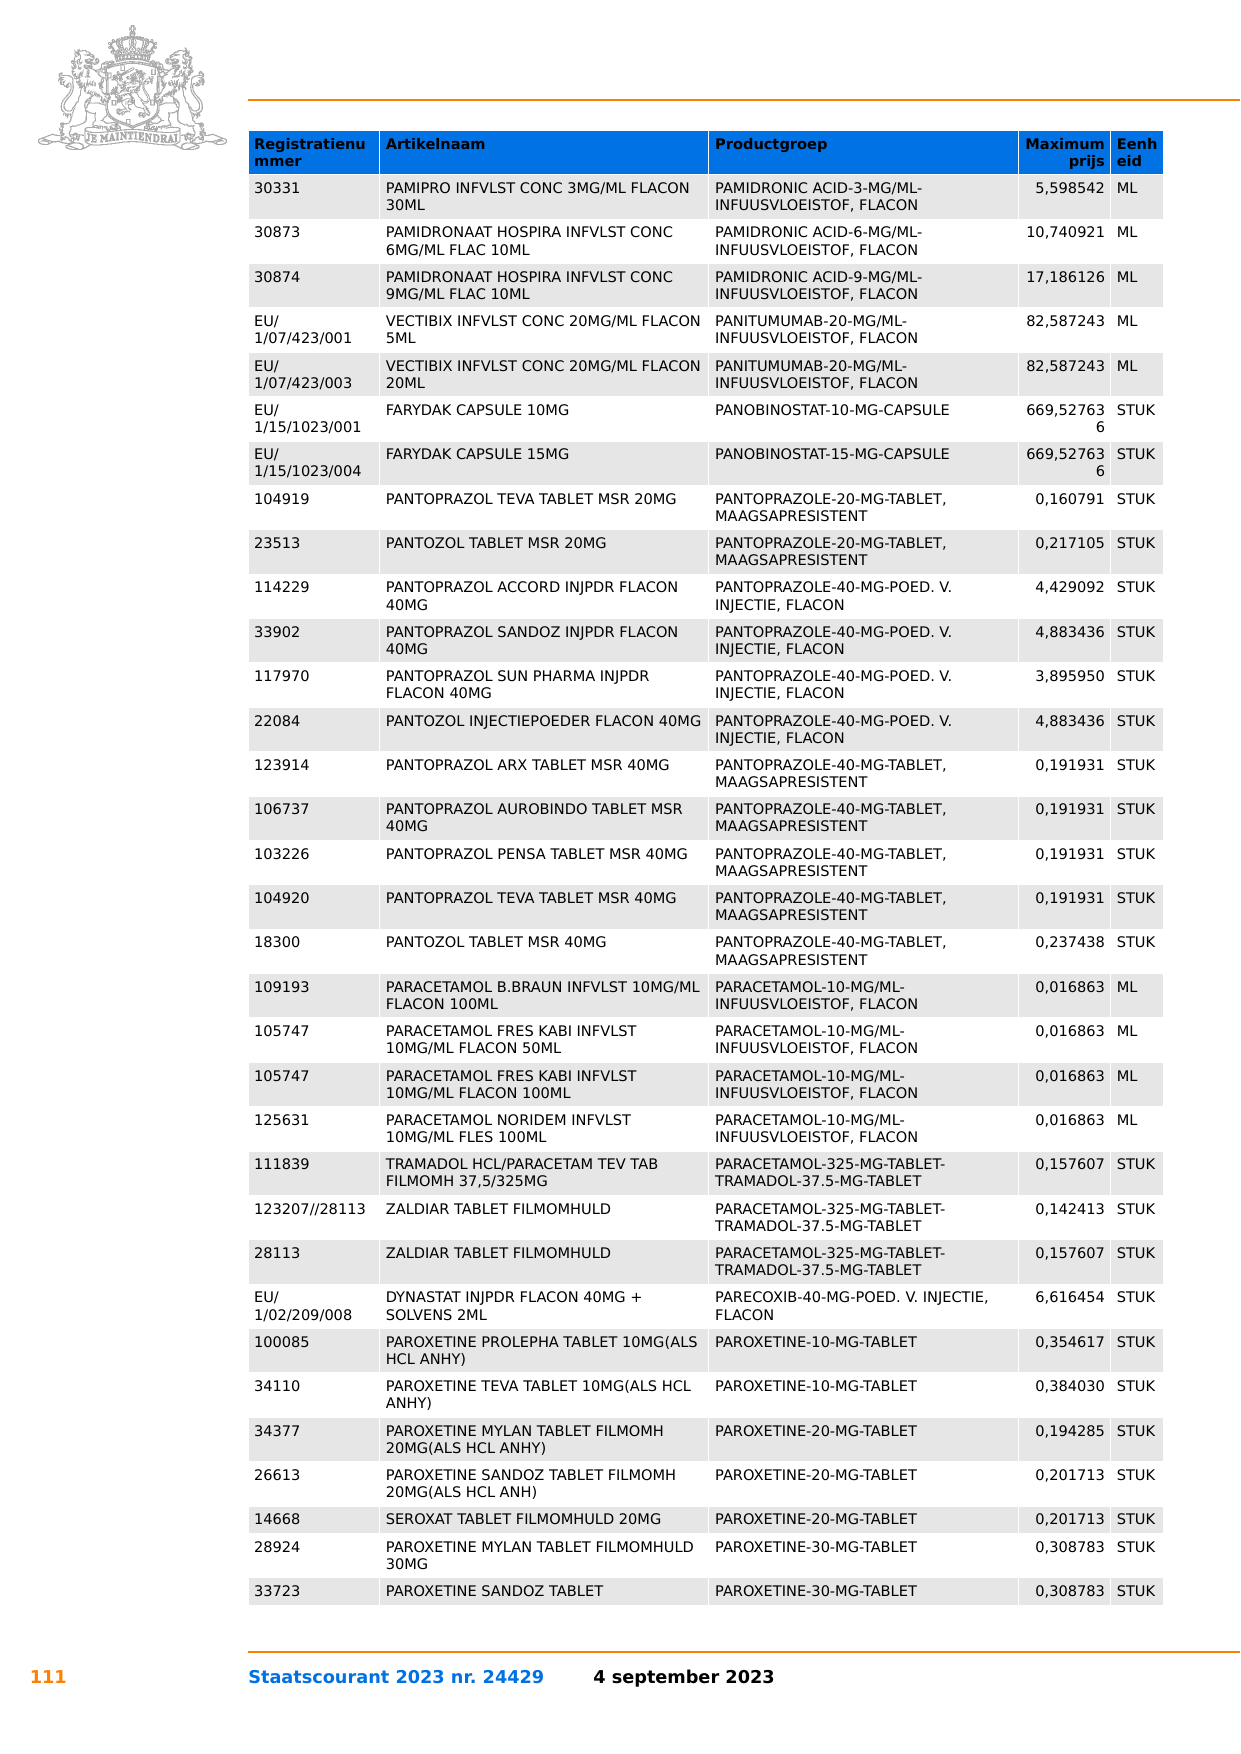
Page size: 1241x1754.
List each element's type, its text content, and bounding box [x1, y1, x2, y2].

table_cell 33902 [249, 619, 379, 662]
table_cell STUK [1111, 575, 1163, 618]
table_cell STUK [1111, 1196, 1163, 1239]
table_cell 33723 [249, 1578, 379, 1605]
table_cell STUK [1111, 1462, 1163, 1506]
table_cell 0,191931 [1019, 841, 1110, 884]
table_cell SEROXAT TABLET FILMOMHULD 20MG [380, 1507, 708, 1533]
table_cell STUK [1111, 1534, 1163, 1577]
table_cell PAROXETINE MYLAN TABLET FILMOMHULD 30MG [380, 1534, 708, 1577]
table_cell PANTOPRAZOLE-40-MG-TABLET, MAAGSAPRESISTENT [709, 797, 1018, 840]
table_cell PAROXETINE SANDOZ TABLET [380, 1578, 708, 1605]
table_cell 30873 [249, 220, 379, 263]
table_cell 0,217105 [1019, 530, 1110, 574]
table_cell 104919 [249, 486, 379, 529]
table_cell PARACETAMOL-325-MG-TABLET-TRAMADOL-37.5-MG-TABLET [709, 1196, 1018, 1239]
table_cell 3,895950 [1019, 664, 1110, 707]
table_cell STUK [1111, 1374, 1163, 1417]
table_cell 104920 [249, 885, 379, 929]
table_cell 106737 [249, 797, 379, 840]
table_cell 0,308783 [1019, 1534, 1110, 1577]
table_cell 123914 [249, 752, 379, 796]
table_cell STUK [1111, 1152, 1163, 1195]
table_cell PAMIDRONIC ACID-9-MG/ML-INFUUSVLOEISTOF, FLACON [709, 264, 1018, 307]
table_cell 0,016863 [1019, 1063, 1110, 1106]
table_cell STUK [1111, 708, 1163, 751]
picture [38, 25, 227, 150]
table_cell 0,157607 [1019, 1152, 1110, 1195]
table_cell 34377 [249, 1418, 379, 1461]
table_cell STUK [1111, 841, 1163, 884]
table_cell DYNASTAT INJPDR FLACON 40MG + SOLVENS 2ML [380, 1285, 708, 1328]
table_cell PANITUMUMAB-20-MG/ML-INFUUSVLOEISTOF, FLACON [709, 309, 1018, 352]
table_cell STUK [1111, 797, 1163, 840]
table_cell 30874 [249, 264, 379, 307]
table_cell PAROXETINE-30-MG-TABLET [709, 1578, 1018, 1605]
table_cell PARACETAMOL-325-MG-TABLET-TRAMADOL-37.5-MG-TABLET [709, 1240, 1018, 1284]
table_cell 103226 [249, 841, 379, 884]
table_cell PAROXETINE SANDOZ TABLET FILMOMH 20MG(ALS HCL ANH) [380, 1462, 708, 1506]
table_cell PANTOPRAZOLE-40-MG-TABLET, MAAGSAPRESISTENT [709, 930, 1018, 973]
table_cell TRAMADOL HCL/PARACETAM TEV TAB FILMOMH 37,5/325MG [380, 1152, 708, 1195]
table_cell VECTIBIX INFVLST CONC 20MG/ML FLACON 20ML [380, 353, 708, 396]
table_cell PAMIDRONIC ACID-6-MG/ML-INFUUSVLOEISTOF, FLACON [709, 220, 1018, 263]
table_cell PANTOPRAZOLE-40-MG-POED. V. INJECTIE, FLACON [709, 575, 1018, 618]
table_cell STUK [1111, 1578, 1163, 1605]
table_cell STUK [1111, 752, 1163, 796]
table_cell PARACETAMOL FRES KABI INFVLST 10MG/ML FLACON 50ML [380, 1019, 708, 1062]
table_cell 114229 [249, 575, 379, 618]
table_cell 28924 [249, 1534, 379, 1577]
table_cell 0,237438 [1019, 930, 1110, 973]
table_cell PANTOPRAZOLE-40-MG-POED. V. INJECTIE, FLACON [709, 619, 1018, 662]
table_cell 0,016863 [1019, 1019, 1110, 1062]
table_cell PAMIDRONAAT HOSPIRA INFVLST CONC 9MG/ML FLAC 10ML [380, 264, 708, 307]
table_cell PAMIPRO INFVLST CONC 3MG/ML FLACON 30ML [380, 175, 708, 219]
table_cell STUK [1111, 885, 1163, 929]
table_cell STUK [1111, 530, 1163, 574]
table_cell ML [1111, 1107, 1163, 1151]
table_cell PANTOZOL TABLET MSR 40MG [380, 930, 708, 973]
table_cell 18300 [249, 930, 379, 973]
table_cell 125631 [249, 1107, 379, 1151]
table_cell 26613 [249, 1462, 379, 1506]
table_cell 6,616454 [1019, 1285, 1110, 1328]
table_cell PANTOPRAZOLE-40-MG-TABLET, MAAGSAPRESISTENT [709, 752, 1018, 796]
table_cell STUK [1111, 930, 1163, 973]
table_cell PANOBINOSTAT-15-MG-CAPSULE [709, 442, 1018, 485]
table_cell ML [1111, 1063, 1163, 1106]
table_cell 34110 [249, 1374, 379, 1417]
table_cell 22084 [249, 708, 379, 751]
table_cell PAROXETINE-20-MG-TABLET [709, 1507, 1018, 1533]
table_cell ML [1111, 264, 1163, 307]
table_cell 28113 [249, 1240, 379, 1284]
table_header Eenheid [1111, 131, 1163, 174]
table_cell 23513 [249, 530, 379, 574]
table_header Productgroep [709, 131, 1018, 174]
table_cell PANTOPRAZOL SANDOZ INJPDR FLACON 40MG [380, 619, 708, 662]
table_cell PAROXETINE TEVA TABLET 10MG(ALS HCL ANHY) [380, 1374, 708, 1417]
table_cell PANTOPRAZOL TEVA TABLET MSR 40MG [380, 885, 708, 929]
table_cell PAROXETINE-30-MG-TABLET [709, 1534, 1018, 1577]
table_cell 0,142413 [1019, 1196, 1110, 1239]
table_cell 0,308783 [1019, 1578, 1110, 1605]
table_cell PAROXETINE-10-MG-TABLET [709, 1329, 1018, 1372]
table_cell PARACETAMOL NORIDEM INFVLST 10MG/ML FLES 100ML [380, 1107, 708, 1151]
table_cell 0,384030 [1019, 1374, 1110, 1417]
table_cell PAROXETINE-20-MG-TABLET [709, 1418, 1018, 1461]
table_cell EU/1/07/423/001 [249, 309, 379, 352]
table_cell PANTOPRAZOLE-20-MG-TABLET, MAAGSAPRESISTENT [709, 530, 1018, 574]
table_cell 0,201713 [1019, 1462, 1110, 1506]
table_cell EU/1/15/1023/004 [249, 442, 379, 485]
table_cell STUK [1111, 1285, 1163, 1328]
table_cell ML [1111, 353, 1163, 396]
table_cell STUK [1111, 486, 1163, 529]
table_cell FARYDAK CAPSULE 15MG [380, 442, 708, 485]
table_cell STUK [1111, 1418, 1163, 1461]
table_cell STUK [1111, 619, 1163, 662]
table_cell 123207//28113 [249, 1196, 379, 1239]
table_cell PAMIDRONIC ACID-3-MG/ML-INFUUSVLOEISTOF, FLACON [709, 175, 1018, 219]
table_cell PANOBINOSTAT-10-MG-CAPSULE [709, 397, 1018, 441]
table_cell PANTOPRAZOL ACCORD INJPDR FLACON 40MG [380, 575, 708, 618]
table_cell 5,598542 [1019, 175, 1110, 219]
table_cell ML [1111, 175, 1163, 219]
table_cell 82,587243 [1019, 353, 1110, 396]
table_cell 105747 [249, 1019, 379, 1062]
table_header Artikelnaam [380, 131, 708, 174]
table_cell 0,016863 [1019, 1107, 1110, 1151]
table_cell 4,883436 [1019, 619, 1110, 662]
table_cell PARACETAMOL-10-MG/ML-INFUUSVLOEISTOF, FLACON [709, 1107, 1018, 1151]
table_cell 17,186126 [1019, 264, 1110, 307]
table_cell PAROXETINE-10-MG-TABLET [709, 1374, 1018, 1417]
table_cell 0,157607 [1019, 1240, 1110, 1284]
table_cell PAROXETINE MYLAN TABLET FILMOMH 20MG(ALS HCL ANHY) [380, 1418, 708, 1461]
table_cell STUK [1111, 1240, 1163, 1284]
table_cell PARACETAMOL FRES KABI INFVLST 10MG/ML FLACON 100ML [380, 1063, 708, 1106]
table_cell 30331 [249, 175, 379, 219]
table_cell PANTOPRAZOL AUROBINDO TABLET MSR 40MG [380, 797, 708, 840]
table_cell PANITUMUMAB-20-MG/ML-INFUUSVLOEISTOF, FLACON [709, 353, 1018, 396]
table_cell PARACETAMOL-10-MG/ML-INFUUSVLOEISTOF, FLACON [709, 974, 1018, 1017]
table_cell PARACETAMOL-10-MG/ML-INFUUSVLOEISTOF, FLACON [709, 1019, 1018, 1062]
table_cell PANTOPRAZOLE-40-MG-POED. V. INJECTIE, FLACON [709, 708, 1018, 751]
table_cell PARACETAMOL B.BRAUN INFVLST 10MG/ML FLACON 100ML [380, 974, 708, 1017]
table_cell PANTOPRAZOLE-40-MG-TABLET, MAAGSAPRESISTENT [709, 885, 1018, 929]
table_cell PANTOZOL INJECTIEPOEDER FLACON 40MG [380, 708, 708, 751]
table_cell STUK [1111, 1329, 1163, 1372]
table_cell PARACETAMOL-325-MG-TABLET-TRAMADOL-37.5-MG-TABLET [709, 1152, 1018, 1195]
table_cell ZALDIAR TABLET FILMOMHULD [380, 1240, 708, 1284]
table_cell PANTOZOL TABLET MSR 20MG [380, 530, 708, 574]
table_cell 4,429092 [1019, 575, 1110, 618]
table_cell 0,016863 [1019, 974, 1110, 1017]
table_cell FARYDAK CAPSULE 10MG [380, 397, 708, 441]
table_cell VECTIBIX INFVLST CONC 20MG/ML FLACON 5ML [380, 309, 708, 352]
table_cell PANTOPRAZOL TEVA TABLET MSR 20MG [380, 486, 708, 529]
table_cell ML [1111, 974, 1163, 1017]
table_cell 109193 [249, 974, 379, 1017]
table_cell PANTOPRAZOLE-40-MG-POED. V. INJECTIE, FLACON [709, 664, 1018, 707]
table_cell EU/1/02/209/008 [249, 1285, 379, 1328]
table_cell 0,194285 [1019, 1418, 1110, 1461]
table_cell PANTOPRAZOL ARX TABLET MSR 40MG [380, 752, 708, 796]
table_cell STUK [1111, 664, 1163, 707]
table_cell 0,201713 [1019, 1507, 1110, 1533]
table_cell 0,191931 [1019, 885, 1110, 929]
table_cell PANTOPRAZOL PENSA TABLET MSR 40MG [380, 841, 708, 884]
table_cell 669,527636 [1019, 397, 1110, 441]
table_cell 4,883436 [1019, 708, 1110, 751]
table_cell STUK [1111, 442, 1163, 485]
table_header Registratienummer [249, 131, 379, 174]
table_cell PAROXETINE PROLEPHA TABLET 10MG(ALS HCL ANHY) [380, 1329, 708, 1372]
table_cell PANTOPRAZOL SUN PHARMA INJPDR FLACON 40MG [380, 664, 708, 707]
table_cell ML [1111, 220, 1163, 263]
table_cell 117970 [249, 664, 379, 707]
table_cell STUK [1111, 397, 1163, 441]
table_cell 0,191931 [1019, 797, 1110, 840]
table_cell 0,191931 [1019, 752, 1110, 796]
table_cell 82,587243 [1019, 309, 1110, 352]
table_cell ZALDIAR TABLET FILMOMHULD [380, 1196, 708, 1239]
table_cell PAROXETINE-20-MG-TABLET [709, 1462, 1018, 1506]
table_cell 111839 [249, 1152, 379, 1195]
table_cell 105747 [249, 1063, 379, 1106]
table_header Maximumprijs [1019, 131, 1110, 174]
table_cell ML [1111, 1019, 1163, 1062]
table_cell PANTOPRAZOLE-40-MG-TABLET, MAAGSAPRESISTENT [709, 841, 1018, 884]
table_cell EU/1/07/423/003 [249, 353, 379, 396]
table_cell STUK [1111, 1507, 1163, 1533]
table_cell PARACETAMOL-10-MG/ML-INFUUSVLOEISTOF, FLACON [709, 1063, 1018, 1106]
table_cell PAMIDRONAAT HOSPIRA INFVLST CONC 6MG/ML FLAC 10ML [380, 220, 708, 263]
table_cell PANTOPRAZOLE-20-MG-TABLET, MAAGSAPRESISTENT [709, 486, 1018, 529]
table_cell 0,160791 [1019, 486, 1110, 529]
table_cell 14668 [249, 1507, 379, 1533]
table_cell 669,527636 [1019, 442, 1110, 485]
table_cell 10,740921 [1019, 220, 1110, 263]
table_cell PARECOXIB-40-MG-POED. V. INJECTIE, FLACON [709, 1285, 1018, 1328]
table_cell 0,354617 [1019, 1329, 1110, 1372]
table_cell 100085 [249, 1329, 379, 1372]
table_cell ML [1111, 309, 1163, 352]
table_cell EU/1/15/1023/001 [249, 397, 379, 441]
